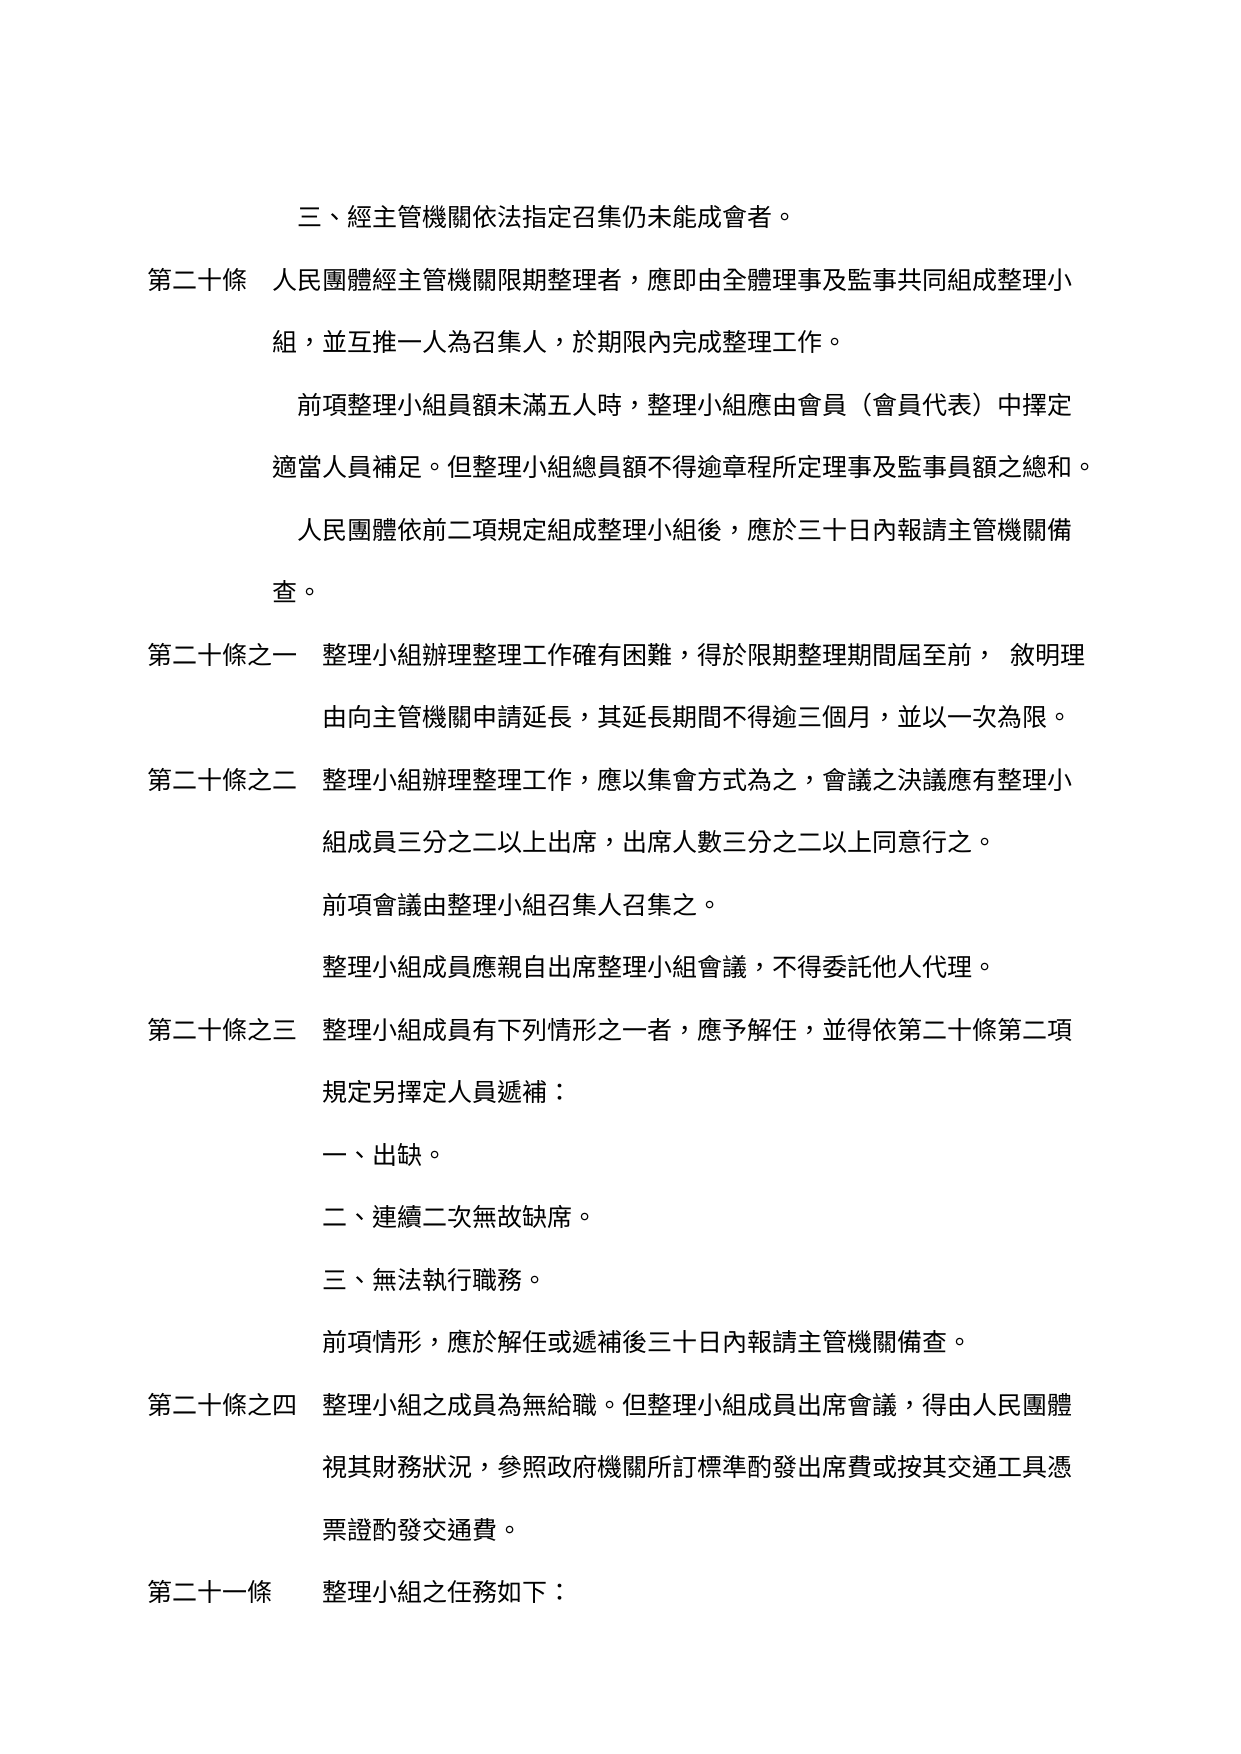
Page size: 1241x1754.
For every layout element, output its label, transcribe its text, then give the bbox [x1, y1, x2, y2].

text 整理小組成員應親自出席整理小組會議，不得委託他人代理。 [148, 924, 1092, 987]
text 第二十條之三 整理小組成員有下列情形之一者，應予解任，並得依第二十條第二項規定另擇定人員遞補： [148, 987, 1092, 1112]
text 人民團體依前二項規定組成整理小組後，應於三十日內報請主管機關備查。 [148, 487, 1092, 612]
text 三、經主管機關依法指定召集仍未能成會者。 [148, 174, 1092, 237]
text 第二十條之四 整理小組之成員為無給職。但整理小組成員出席會議，得由人民團體視其財務狀況，參照政府機關所訂標準酌發出席費或按其交通工具憑票證酌發交通費。 [148, 1362, 1092, 1549]
text 前項整理小組員額未滿五人時，整理小組應由會員（會員代表）中擇定適當人員補足。但整理小組總員額不得逾章程所定理事及監事員額之總和。 [148, 362, 1092, 487]
text 第二十條之二 整理小組辦理整理工作，應以集會方式為之，會議之決議應有整理小組成員三分之二以上出席，出席人數三分之二以上同意行之。 [148, 737, 1092, 862]
text 三、無法執行職務。 [148, 1237, 1092, 1299]
text 一、出缺。 [148, 1112, 1092, 1174]
text 第二十一條 整理小組之任務如下： [148, 1549, 1092, 1612]
text 前項情形，應於解任或遞補後三十日內報請主管機關備查。 [148, 1299, 1092, 1362]
text 第二十條之一 整理小組辦理整理工作確有困難，得於限期整理期間屆至前， 敘明理由向主管機關申請延長，其延長期間不得逾三個月，並以一次為限。 [148, 612, 1092, 737]
text 二、連續二次無故缺席。 [148, 1174, 1092, 1237]
text 第二十條 人民團體經主管機關限期整理者，應即由全體理事及監事共同組成整理小組，並互推一人為召集人，於期限內完成整理工作。 [148, 237, 1092, 362]
text 前項會議由整理小組召集人召集之。 [148, 862, 1092, 924]
